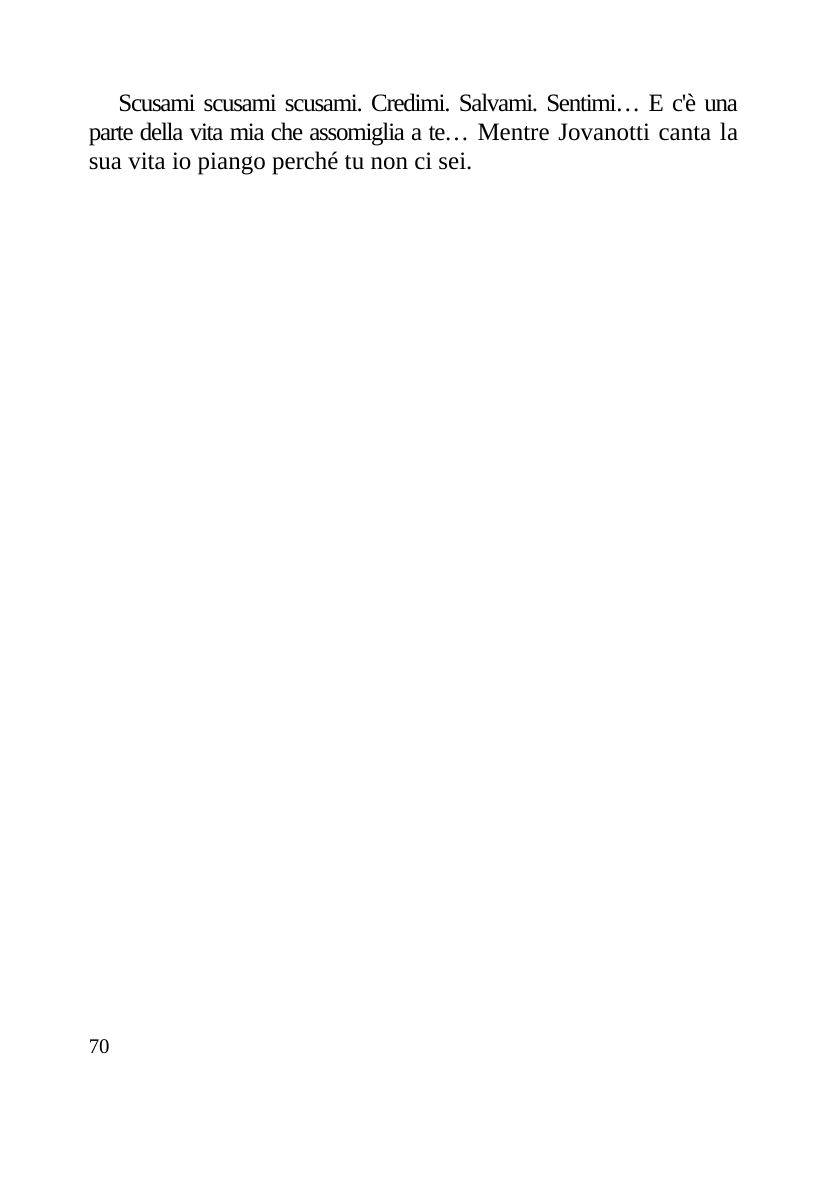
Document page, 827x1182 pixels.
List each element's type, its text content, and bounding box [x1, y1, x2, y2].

text Scusami scusami scusami. Credimi. Salvami. Sentimi… E c'è una parte della vita mia che assomiglia a te… Mentre Jovanotti canta la sua vita io piango perché tu non ci sei. [88, 88, 738, 175]
